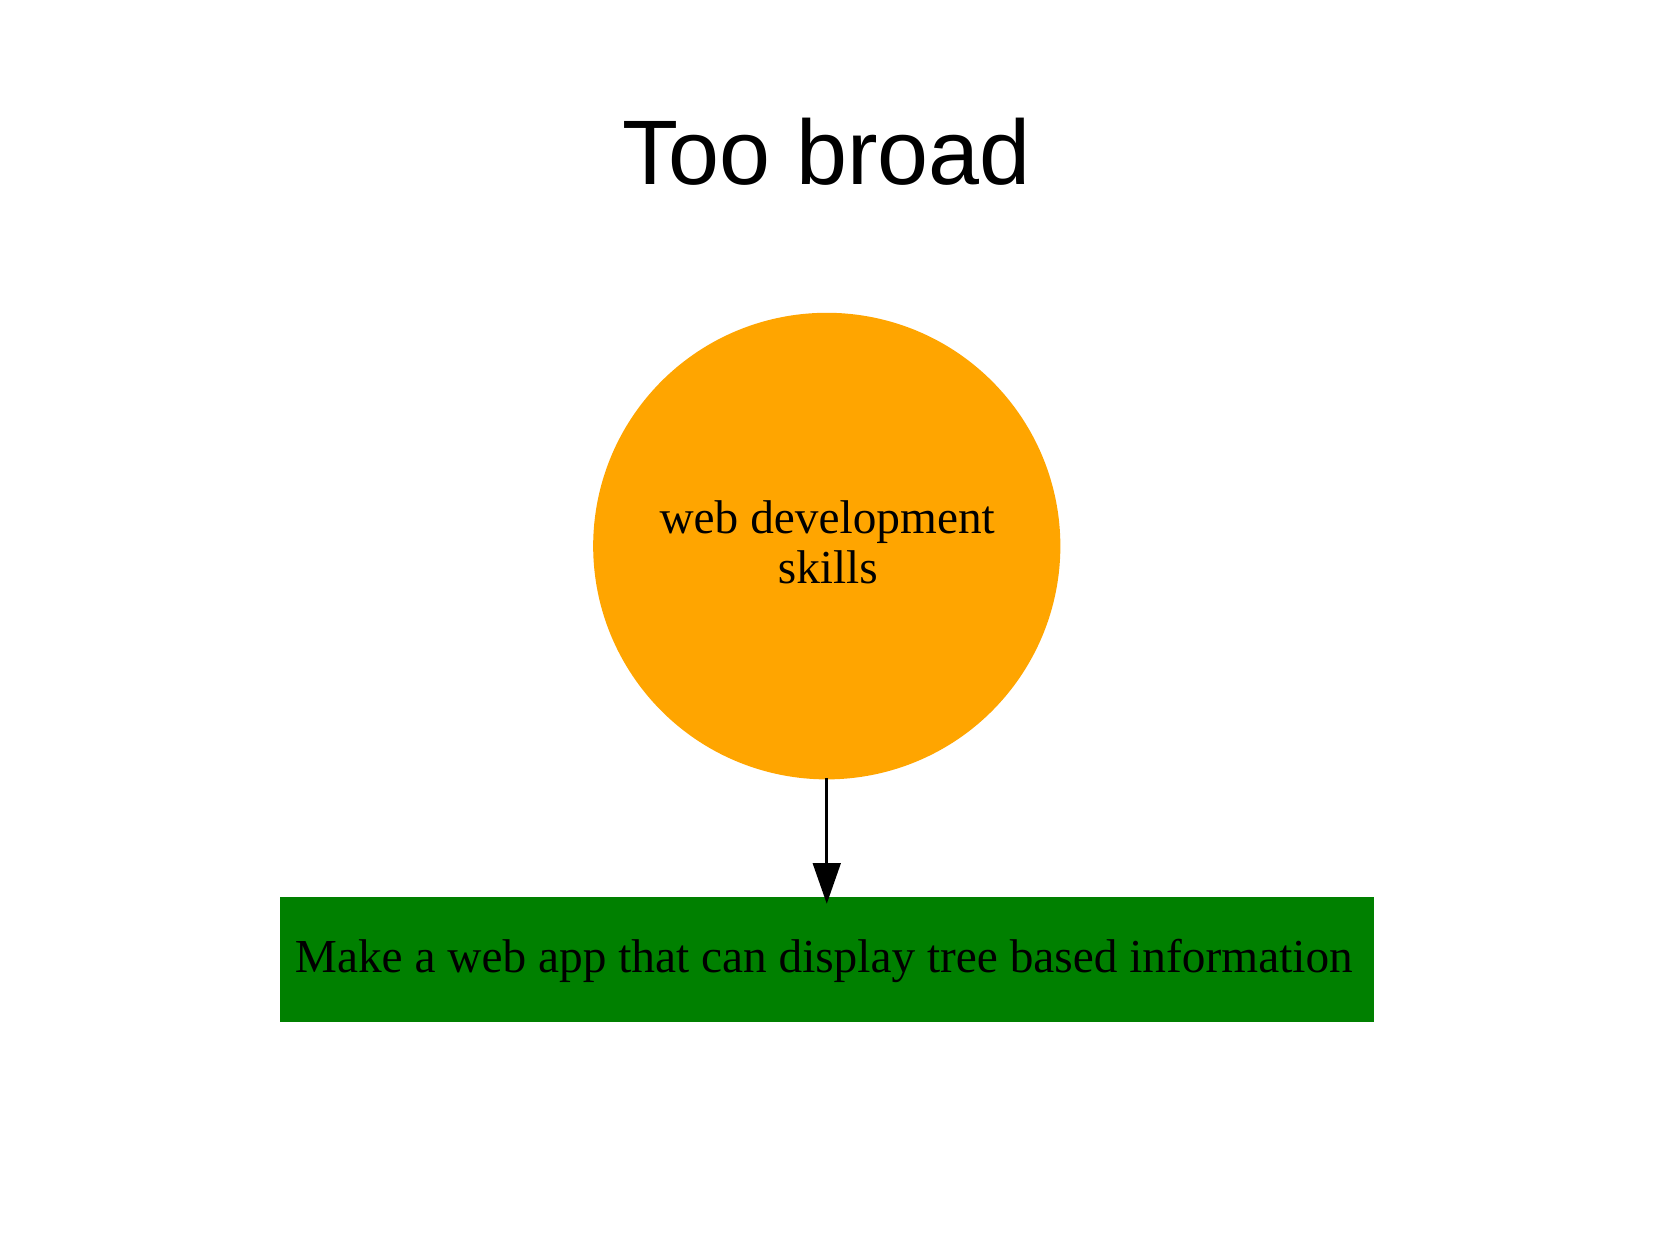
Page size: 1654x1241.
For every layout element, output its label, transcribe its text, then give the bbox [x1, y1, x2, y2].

picture [266, 300, 1388, 1036]
title Too broad [82, 49, 1571, 257]
